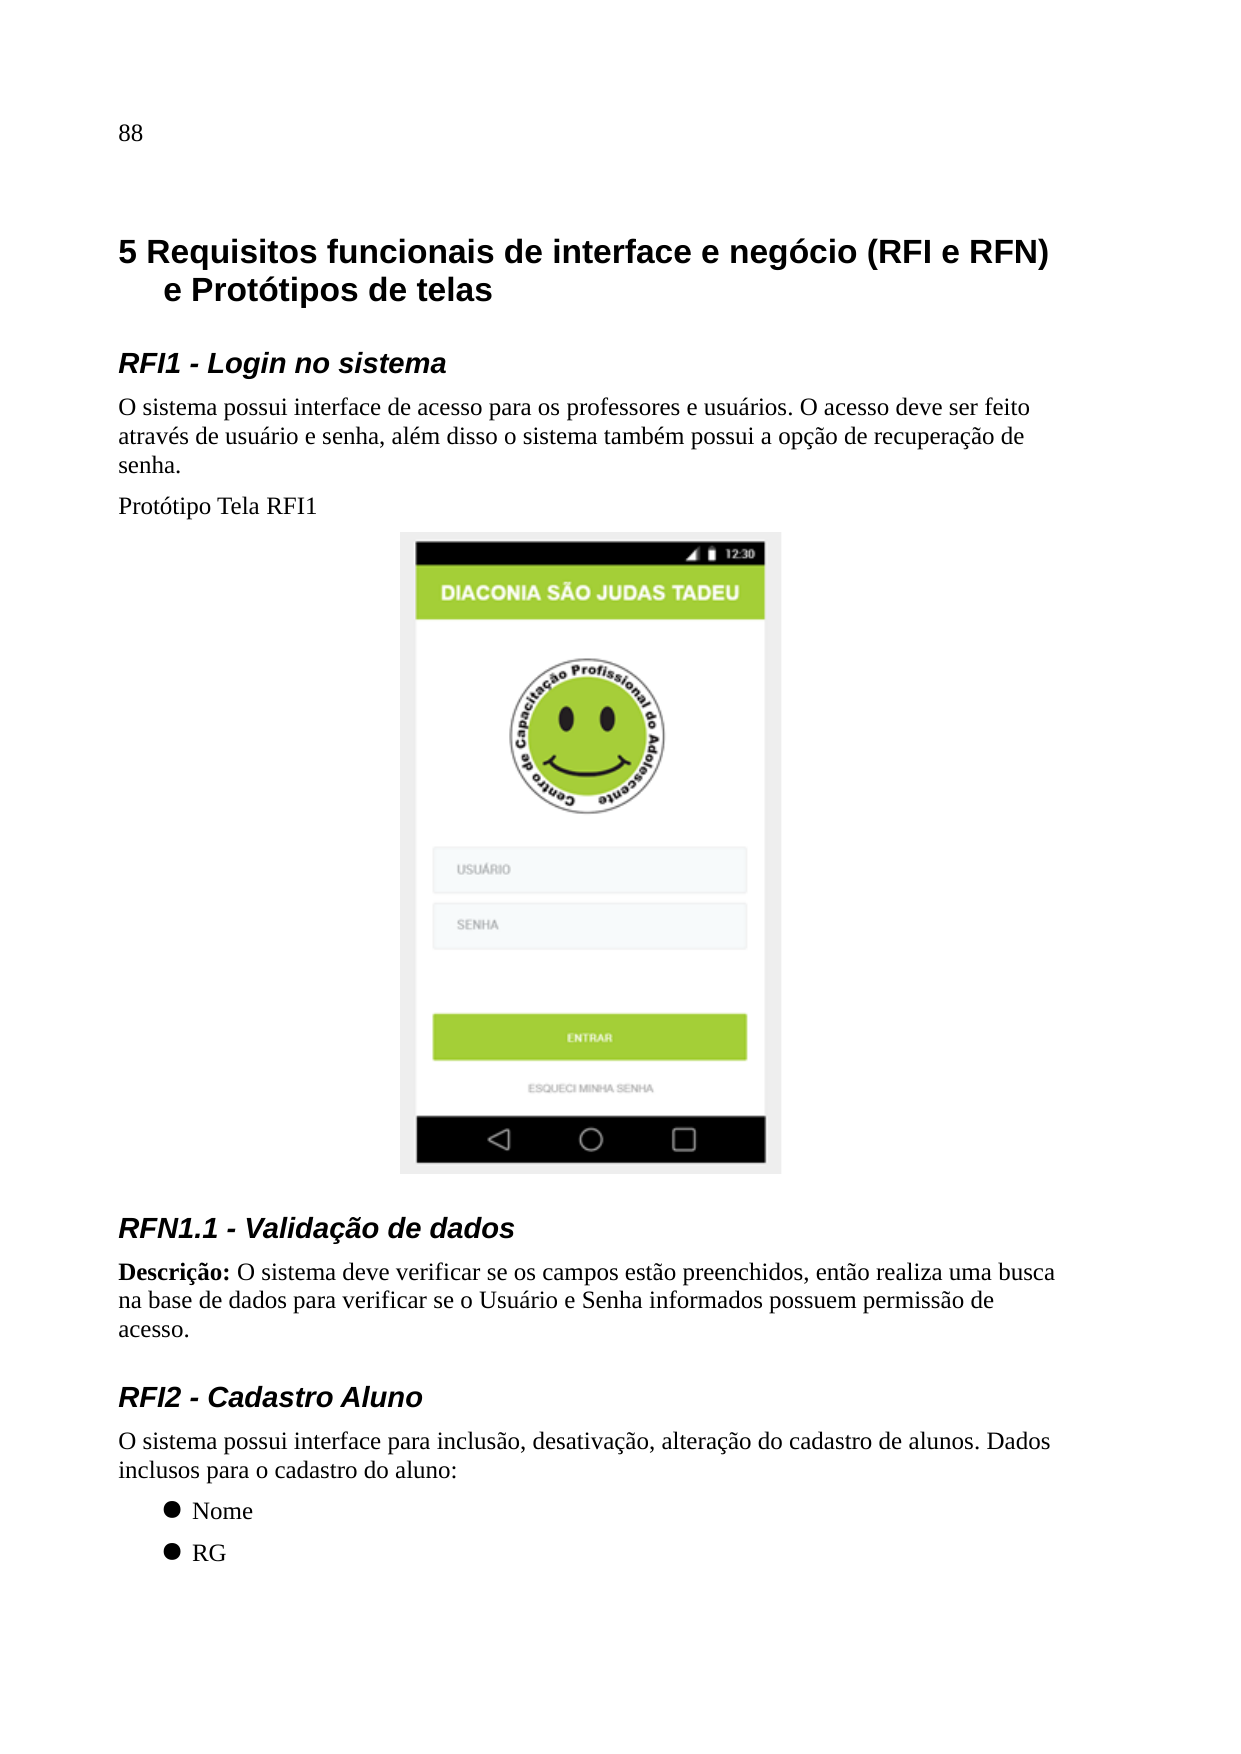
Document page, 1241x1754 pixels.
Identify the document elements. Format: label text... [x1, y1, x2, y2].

list Nome [162, 1496, 1063, 1525]
text O sistema possui interface de acesso para os professores e usuários. O acesso deve ser feito através de usuário e senha, além disso o sistema também possui a opção de recuperação de senha. [118, 392, 1063, 479]
subtitle RFI2 - Cadastro Aluno [118, 1380, 1063, 1414]
list RG [162, 1538, 1063, 1566]
subtitle RFN1.1 - Validação de dados [118, 1211, 1063, 1244]
text O sistema possui interface para inclusão, desativação, alteração do cadastro de alunos. Dados inclusos para o cadastro do aluno: [118, 1426, 1063, 1484]
text Descrição: O sistema deve verificar se os campos estão preenchidos, então realiza uma busca na base de dados para verificar se o Usuário e Senha informados possuem permissão de acesso. [118, 1257, 1063, 1343]
text Protótipo Tela RFI1 [118, 491, 1063, 520]
picture [400, 532, 782, 1174]
subtitle RFI1 - Login no sistema [118, 346, 1063, 380]
subtitle 5 Requisitos funcionais de interface e negócio (RFI e RFN) e Protótipos de telas [118, 232, 1063, 309]
